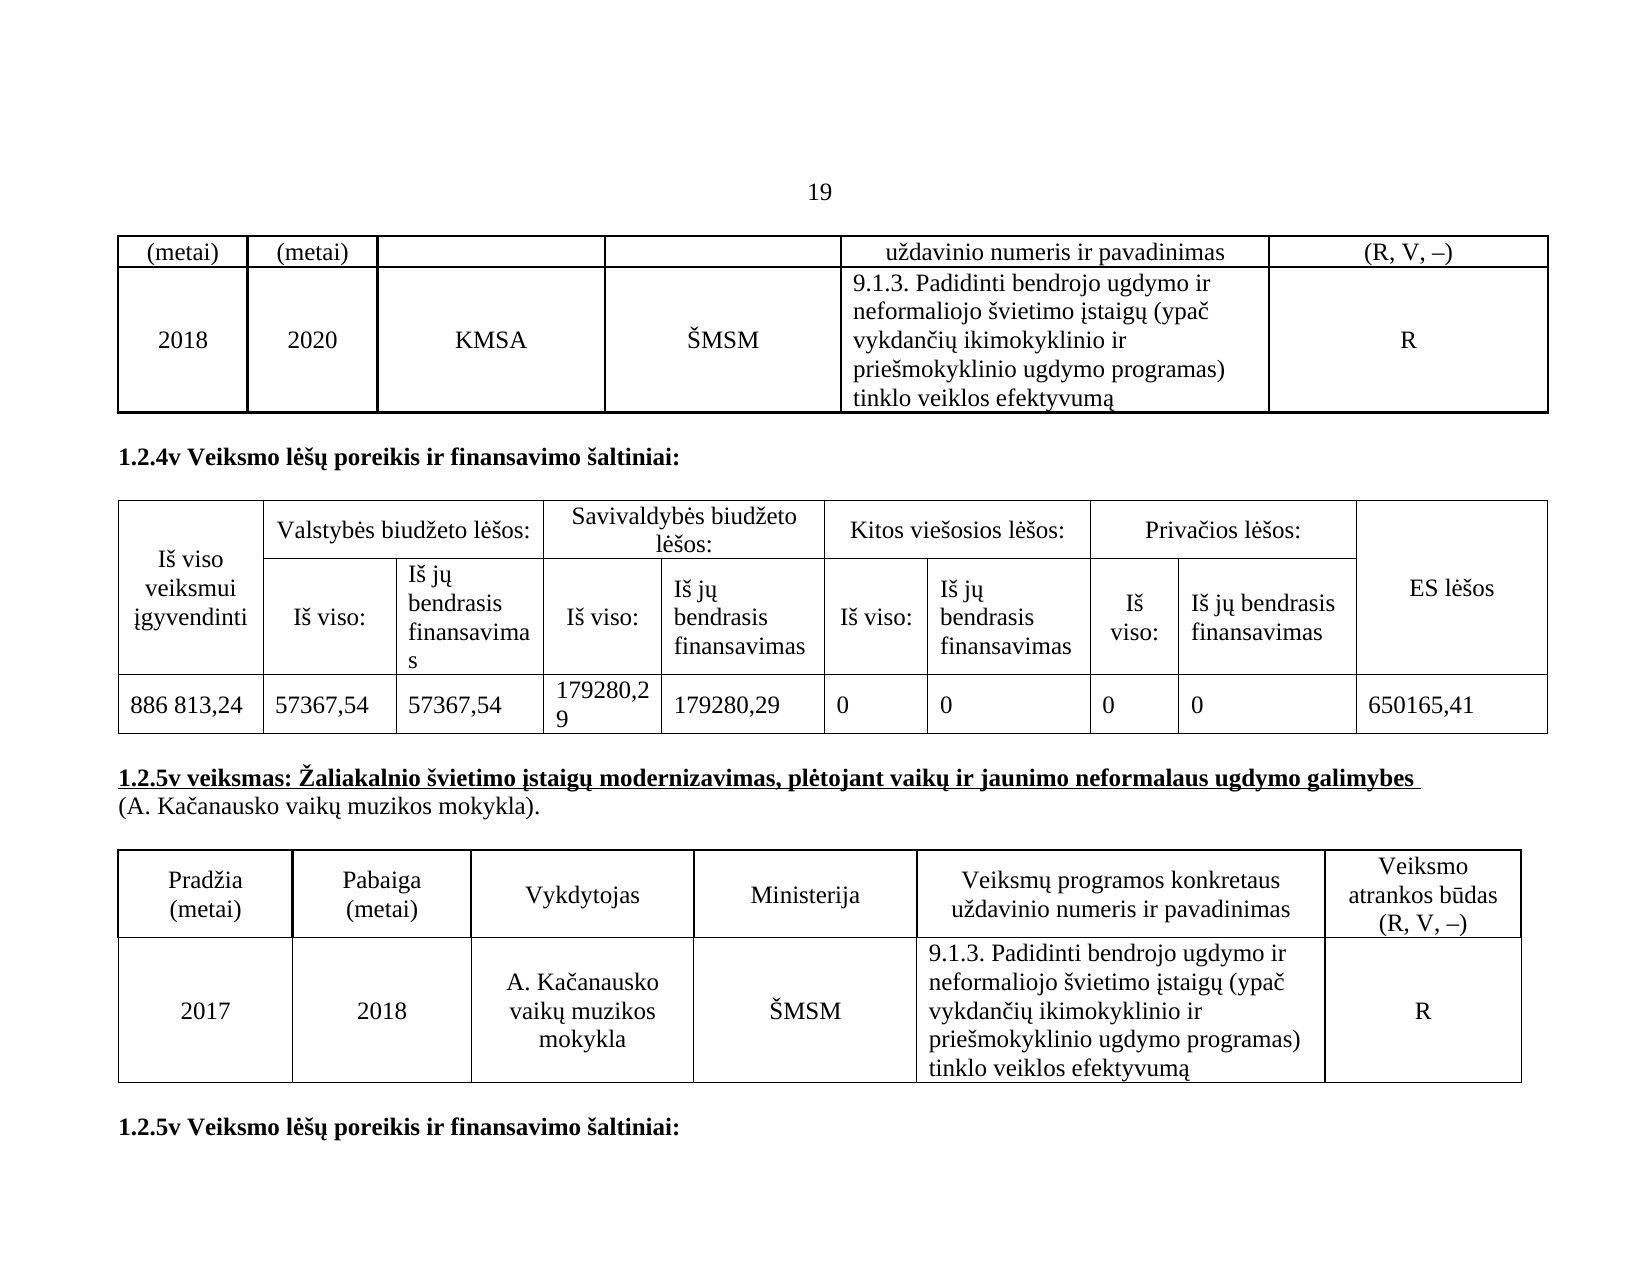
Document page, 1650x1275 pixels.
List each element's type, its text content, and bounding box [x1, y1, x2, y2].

table_cell Iš viso: [825, 559, 927, 674]
text 1.2.5v veiksmas: Žaliakalnio švietimo įstaigų modernizavimas, plėtojant vaikų ir jaunimo neformalaus ugdymo galimybes (A. Kačanausko vaikų muzikos mokykla). [118, 763, 1521, 820]
table_header Privačios lėšos: [1091, 501, 1356, 558]
text 1.2.4v Veiksmo lėšų poreikis ir finansavimo šaltiniai: [118, 442, 1521, 471]
table_cell 2017 [119, 938, 292, 1082]
table_cell Iš viso: [544, 559, 661, 674]
table_cell 2020 [249, 268, 376, 411]
table_cell 0 [825, 675, 927, 733]
table_cell 9.1.3. Padidinti bendrojo ugdymo ir neformaliojo švietimo įstaigų (ypač vykdančių ikimokyklinio ir priešmokyklinio ugdymo programas) tinklo veiklos efektyvumą [842, 268, 1268, 411]
table_header Kitos viešosios lėšos: [825, 501, 1090, 558]
text 1.2.5v Veiksmo lėšų poreikis ir finansavimo šaltiniai: [118, 1112, 1521, 1141]
table_header [379, 237, 604, 266]
table_cell 2018 [293, 938, 471, 1082]
table_cell Iš viso: [1091, 559, 1178, 674]
table_cell Iš jų bendrasis finansavimas [397, 559, 543, 674]
table_cell 650165,41 [1357, 675, 1547, 733]
table_header [606, 237, 840, 266]
table_header Pabaiga (metai) [294, 851, 470, 937]
table_cell Iš jų bendrasis finansavimas [662, 559, 824, 674]
table_cell 0 [1179, 675, 1356, 733]
table_cell ŠMSM [606, 268, 840, 411]
table_cell R [1270, 268, 1547, 411]
table_cell 9.1.3. Padidinti bendrojo ugdymo ir neformaliojo švietimo įstaigų (ypač vykdančių ikimokyklinio ir priešmokyklinio ugdymo programas) tinklo veiklos efektyvumą [917, 938, 1324, 1082]
table_header Ministerija [695, 851, 916, 937]
table_header Vykdytojas [472, 851, 693, 937]
table_cell 57367,54 [264, 675, 396, 733]
table_header (metai) [119, 237, 246, 266]
table_cell 2018 [119, 268, 246, 411]
table_cell Iš jų bendrasis finansavimas [928, 559, 1090, 674]
table_header Iš viso veiksmui įgyvendinti [119, 501, 263, 674]
table_cell ŠMSM [694, 938, 916, 1082]
table_cell R [1326, 938, 1521, 1082]
table_header Valstybės biudžeto lėšos: [264, 501, 543, 558]
table_cell 0 [1091, 675, 1178, 733]
table_header Savivaldybės biudžeto lėšos: [544, 501, 824, 558]
table_cell Iš viso: [264, 559, 396, 674]
table_header (metai) [249, 237, 376, 266]
table_cell 179280,29 [662, 675, 824, 733]
table_cell 57367,54 [397, 675, 543, 733]
table_header Veiksmų programos konkretaus uždavinio numeris ir pavadinimas [918, 851, 1324, 937]
table_header Pradžia (metai) [119, 851, 291, 937]
table_cell 179280,29 [544, 675, 661, 733]
table_header (R, V, –) [1270, 237, 1547, 266]
table_cell KMSA [379, 268, 604, 411]
table_header uždavinio numeris ir pavadinimas [842, 237, 1268, 266]
table_header ES lėšos [1357, 501, 1547, 674]
table_cell 0 [928, 675, 1090, 733]
table_cell 886 813,24 [119, 675, 263, 733]
table_cell A. Kačanausko vaikų muzikos mokykla [472, 938, 693, 1082]
table_cell Iš jų bendrasis finansavimas [1179, 559, 1356, 674]
table_header Veiksmo atrankos būdas (R, V, –) [1326, 851, 1520, 937]
